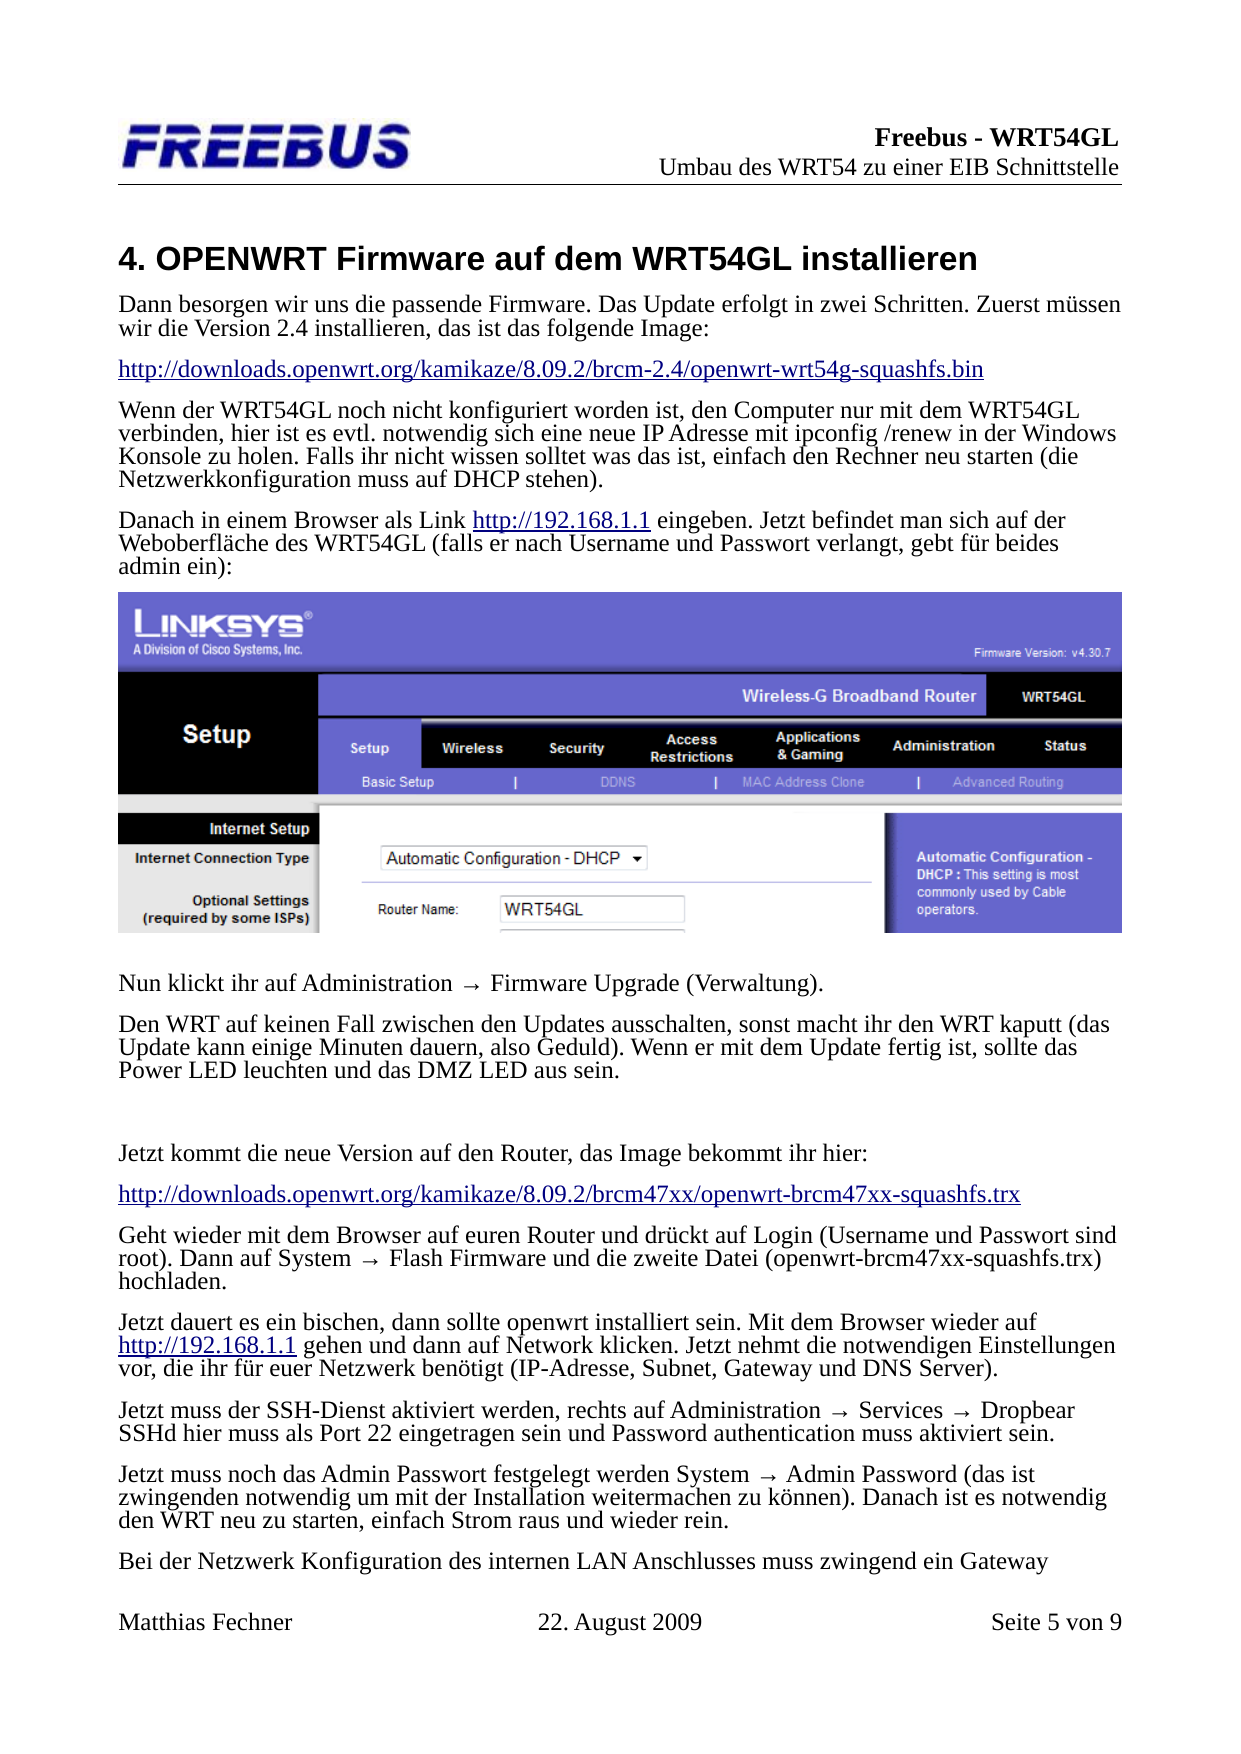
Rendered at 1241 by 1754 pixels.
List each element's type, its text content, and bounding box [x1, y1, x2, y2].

text Danach in einem Browser als Link http://192.168.1.1 eingeben. Jetzt befindet man sich auf der Weboberfläche des WRT54GL (falls er nach Username und Passwort verlangt, gebt für beides admin ein): [118, 505, 1122, 580]
text Bei der Netzwerk Konfiguration des internen LAN Anschlusses muss zwingend ein Gateway [118, 1546, 1122, 1575]
text Jetzt muss der SSH-Dienst aktiviert werden, rechts auf Administration → Services → Dropbear SSHd hier muss als Port 22 eingetragen sein und Password authentication muss aktiviert sein. [118, 1395, 1122, 1446]
text Den WRT auf keinen Fall zwischen den Updates ausschalten, sonst macht ihr den WRT kaputt (das Update kann einige Minuten dauern, also Geduld). Wenn er mit dem Update fertig ist, sollte das Power LED leuchten und das DMZ LED aus sein. [118, 1009, 1122, 1084]
text http://downloads.openwrt.org/kamikaze/8.09.2/brcm-2.4/openwrt-wrt54g-squashfs.bin [118, 354, 1122, 383]
text Jetzt kommt die neue Version auf den Router, das Image bekommt ihr hier: [118, 1138, 1122, 1166]
text Geht wieder mit dem Browser auf euren Router und drückt auf Login (Username und Passwort sind root). Dann auf System → Flash Firmware und die zweite Datei (openwrt-brcm47xx-squashfs.trx) hochladen. [118, 1220, 1122, 1295]
text Wenn der WRT54GL noch nicht konfiguriert worden ist, den Computer nur mit dem WRT54GL verbinden, hier ist es evtl. notwendig sich eine neue IP Adresse mit ipconfig /renew in der Windows Konsole zu holen. Falls ihr nicht wissen solltet was das ist, einfach den Rechner neu starten (die Netzwerkkonfiguration muss auf DHCP stehen). [118, 395, 1122, 493]
text Dann besorgen wir uns die passende Firmware. Das Update erfolgt in zwei Schritten. Zuerst müssen wir die Version 2.4 installieren, das ist das folgende Image: [118, 289, 1122, 341]
picture [118, 592, 1122, 933]
text Jetzt dauert es ein bischen, dann sollte openwrt installiert sein. Mit dem Browser wieder auf http://192.168.1.1 gehen und dann auf Network klicken. Jetzt nehmt die notwendigen Einstellungen vor, die ihr für euer Netzwerk benötigt (IP-Adresse, Subnet, Gateway und DNS Server). [118, 1307, 1122, 1382]
text Jetzt muss noch das Admin Passwort festgelegt werden System → Admin Password (das ist zwingenden notwendig um mit der Installation weitermachen zu können). Danach ist es notwendig den WRT neu zu starten, einfach Strom raus und wieder rein. [118, 1459, 1122, 1534]
subtitle 4. OPENWRT Firmware auf dem WRT54GL installieren [118, 238, 1122, 277]
text http://downloads.openwrt.org/kamikaze/8.09.2/brcm47xx/openwrt-brcm47xx-squashfs.trx [118, 1179, 1122, 1208]
picture [118, 118, 411, 172]
text Nun klickt ihr auf Administration → Firmware Upgrade (Verwaltung). [118, 968, 1122, 997]
